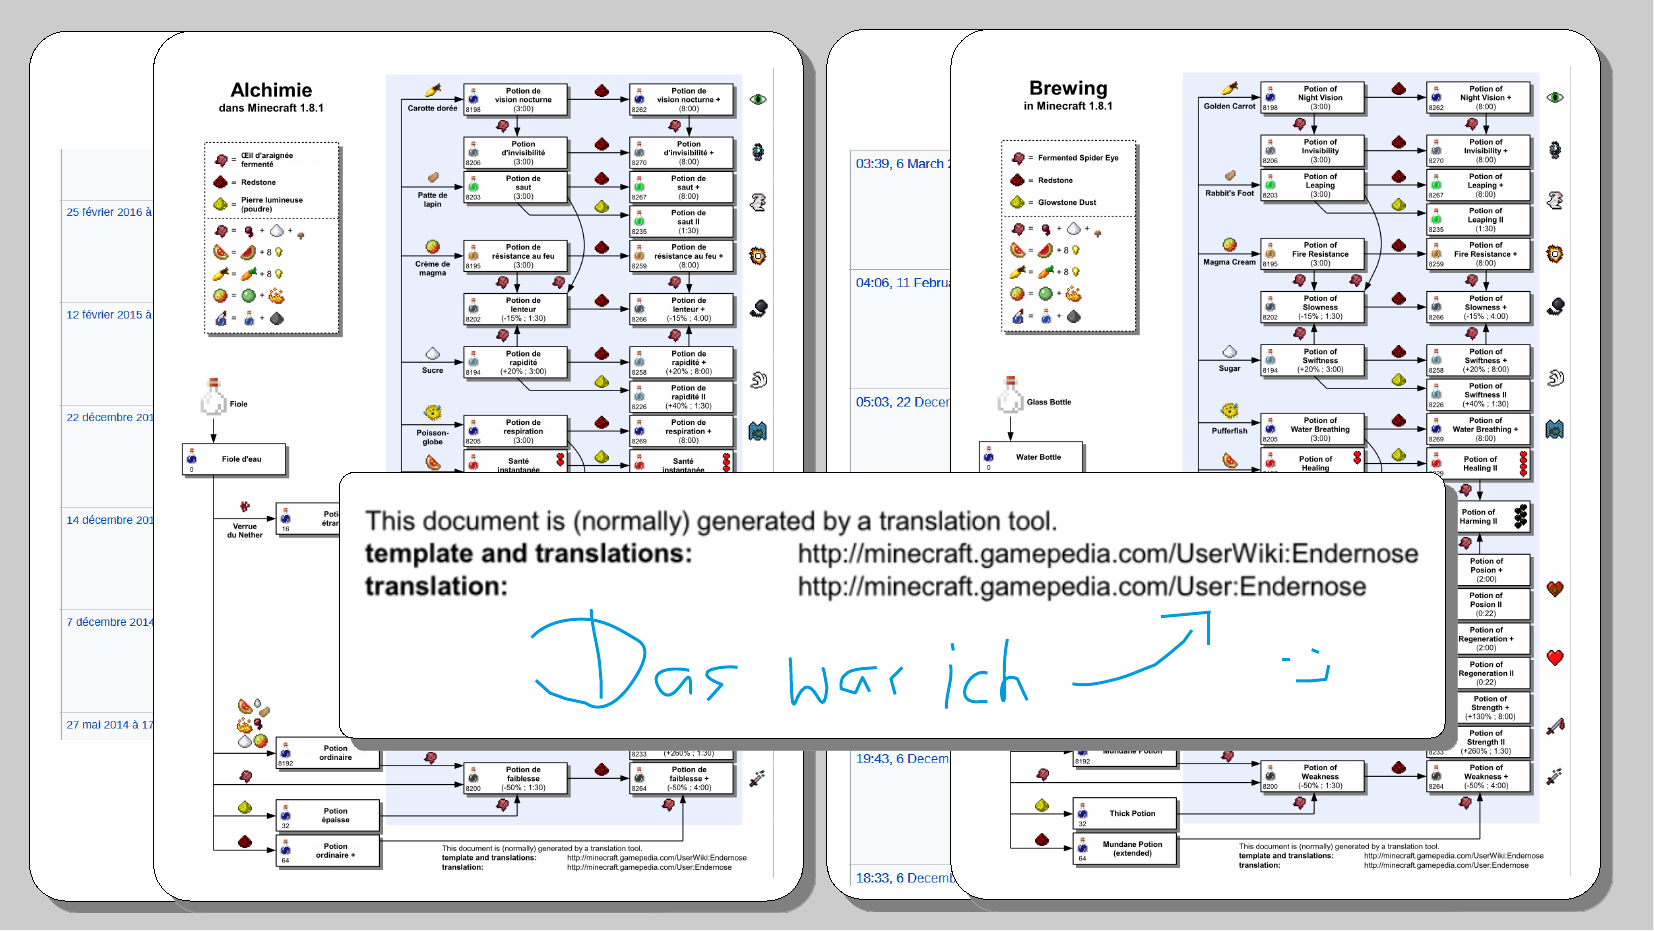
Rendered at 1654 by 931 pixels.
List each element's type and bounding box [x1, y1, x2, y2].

picture [179, 68, 774, 878]
picture [976, 66, 1571, 876]
picture [849, 739, 958, 886]
picture [59, 149, 153, 740]
text_box [29, 29, 1601, 902]
picture [360, 502, 1428, 606]
picture [849, 149, 950, 472]
